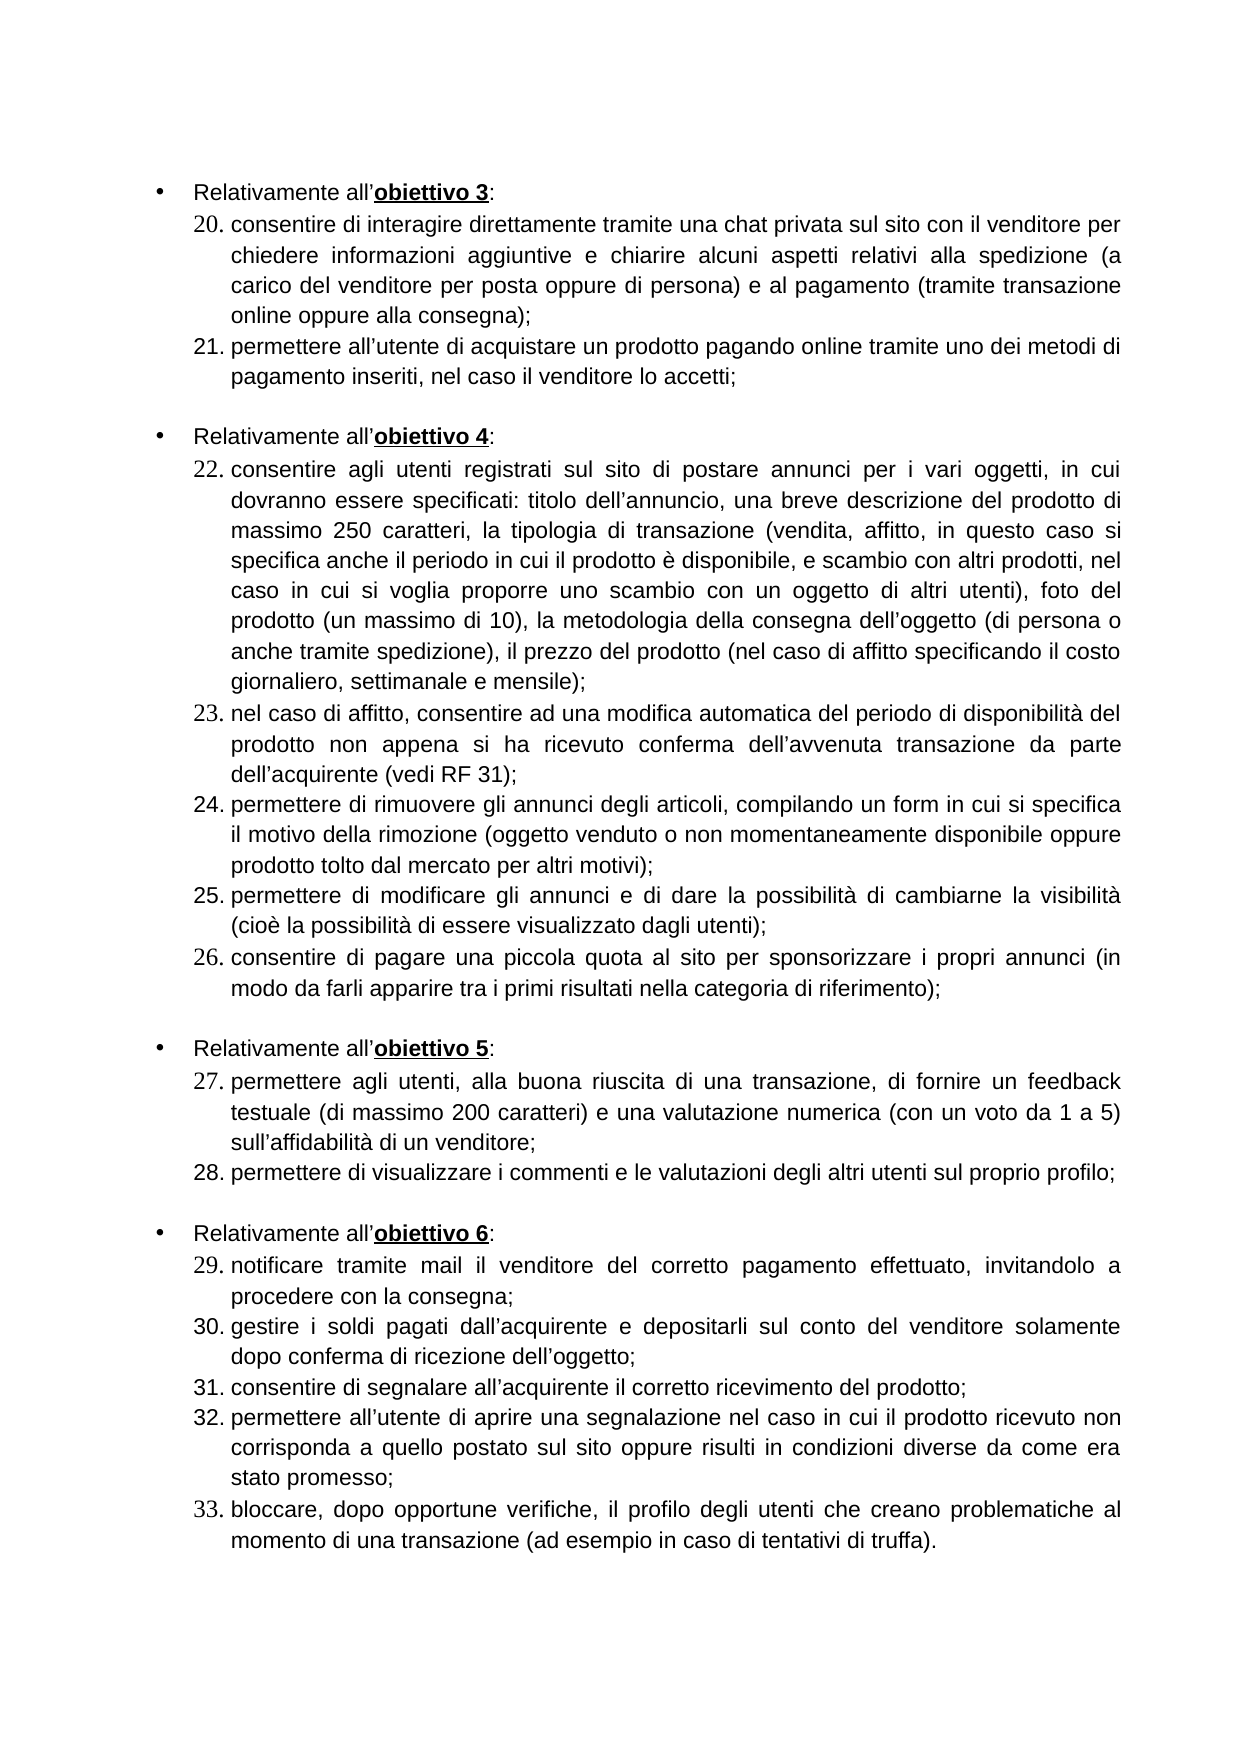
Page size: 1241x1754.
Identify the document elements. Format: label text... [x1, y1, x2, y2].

list permettere di rimuovere gli annunci degli articoli, compilando un form in cui si specifica il motivo della rimozione (oggetto venduto o non momentaneamente disponibile oppure prodotto tolto dal mercato per altri motivi); [193, 791, 1122, 878]
list Relativamente all’obiettivo 4: [156, 423, 1122, 450]
list permettere di modificare gli annunci e di dare la possibilità di cambiarne la visibilità (cioè la possibilità di essere visualizzato dagli utenti); [193, 882, 1122, 938]
list consentire di segnalare all’acquirente il corretto ricevimento del prodotto; [193, 1373, 1122, 1400]
list nel caso di affitto, consentire ad una modifica automatica del periodo di disponibilità del prodotto non appena si ha ricevuto conferma dell’avvenuta transazione da parte dell’acquirente (vedi RF 31); [193, 698, 1122, 787]
list permettere all’utente di aprire una segnalazione nel caso in cui il prodotto ricevuto non corrisponda a quello postato sul sito oppure risulti in condizioni diverse da come era stato promesso; [193, 1404, 1122, 1491]
list permettere agli utenti, alla buona riuscita di una transazione, di fornire un feedback testuale (di massimo 200 caratteri) e una valutazione numerica (con un voto da 1 a 5) sull’affidabilità di un venditore; [193, 1066, 1122, 1155]
list bloccare, dopo opportune verifiche, il profilo degli utenti che creano problematiche al momento di una transazione (ad esempio in caso di tentativi di truffa). [193, 1494, 1122, 1553]
list Relativamente all’obiettivo 3: [156, 178, 1122, 205]
list gestire i soldi pagati dall’acquirente e depositarli sul conto del venditore solamente dopo conferma di ricezione dell’oggetto; [193, 1313, 1122, 1370]
list consentire di pagare una piccola quota al sito per sponsorizzare i propri annunci (in modo da farli apparire tra i primi risultati nella categoria di riferimento); [193, 942, 1122, 1001]
list consentire di interagire direttamente tramite una chat privata sul sito con il venditore per chiedere informazioni aggiuntive e chiarire alcuni aspetti relativi alla spedizione (a carico del venditore per posta oppure di persona) e al pagamento (tramite transazione online oppure alla consegna); [193, 209, 1122, 329]
list permettere all’utente di acquistare un prodotto pagando online tramite uno dei metodi di pagamento inseriti, nel caso il venditore lo accetti; [193, 333, 1122, 389]
list notificare tramite mail il venditore del corretto pagamento effettuato, invitandolo a procedere con la consegna; [193, 1250, 1122, 1309]
list permettere di visualizzare i commenti e le valutazioni degli altri utenti sul proprio profilo; [193, 1159, 1122, 1185]
list consentire agli utenti registrati sul sito di postare annunci per i vari oggetti, in cui dovranno essere specificati: titolo dell’annuncio, una breve descrizione del prodotto di massimo 250 caratteri, la tipologia di transazione (vendita, affitto, in questo caso si specifica anche il periodo in cui il prodotto è disponibile, e scambio con altri prodotti, nel caso in cui si voglia proporre uno scambio con un oggetto di altri utenti), foto del prodotto (un massimo di 10), la metodologia della consegna dell’oggetto (di persona o anche tramite spedizione), il prezzo del prodotto (nel caso di affitto specificando il costo giornaliero, settimanale e mensile); [193, 454, 1122, 694]
list Relativamente all’obiettivo 6: [156, 1219, 1122, 1246]
list Relativamente all’obiettivo 5: [156, 1035, 1122, 1062]
